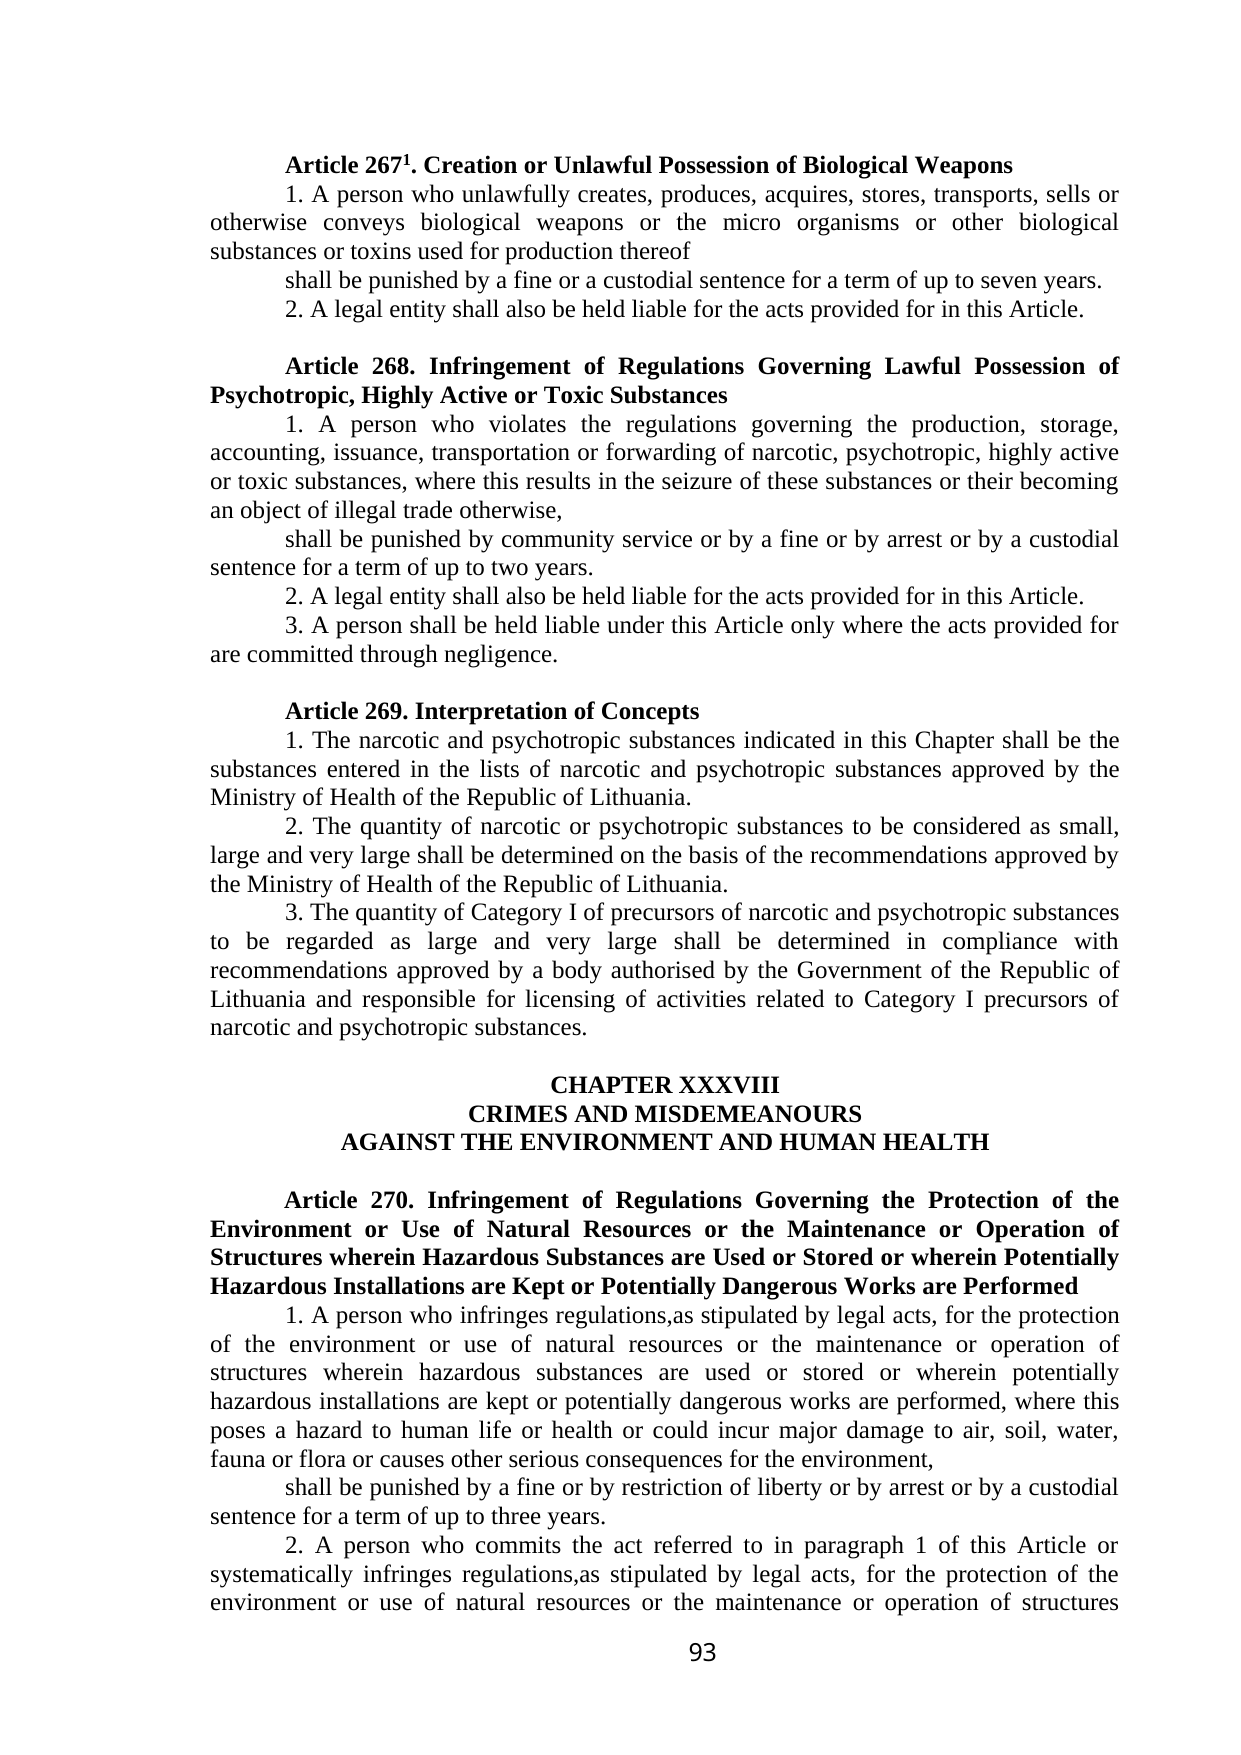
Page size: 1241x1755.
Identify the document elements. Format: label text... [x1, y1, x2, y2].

text Article 268. Infringement of Regulations Governing Lawful Possession of Psychotropic, Highly Active or Toxic Substances [210, 351, 1120, 409]
text 2. A legal entity shall also be held liable for the acts provided for in this Article. [210, 294, 1120, 322]
text Article 2671. Creation or Unlawful Possession of Biological Weapons [210, 150, 1120, 179]
text 1. A person who unlawfully creates, produces, acquires, stores, transports, sells or otherwise conveys biological weapons or the micro organisms or other biological substances or toxins used for production thereof [210, 179, 1120, 265]
text 1. The narcotic and psychotropic substances indicated in this Chapter shall be the substances entered in the lists of narcotic and psychotropic substances approved by the Ministry of Health of the Republic of Lithuania. [210, 725, 1120, 811]
text Article 270. Infringement of Regulations Governing the Protection of the Environment or Use of Natural Resources or the Maintenance or Operation of Structures wherein Hazardous Substances are Used or Stored or wherein Potentially Hazardous Installations are Kept or Potentially Dangerous Works are Performed [210, 1185, 1120, 1300]
subtitle CHAPTER XXXVIII [210, 1070, 1120, 1099]
text 2. The quantity of narcotic or psychotropic substances to be considered as small, large and very large shall be determined on the basis of the recommendations approved by the Ministry of Health of the Republic of Lithuania. [210, 811, 1120, 897]
text shall be punished by community service or by a fine or by arrest or by a custodial sentence for a term of up to two years. [210, 524, 1120, 581]
text CRIMES AND MISDEMEANOURS AGAINST THE ENVIRONMENT AND HUMAN HEALTH [210, 1099, 1120, 1156]
text 2. A legal entity shall also be held liable for the acts provided for in this Article. [210, 581, 1120, 610]
text shall be punished by a fine or by restriction of liberty or by arrest or by a custodial sentence for a term of up to three years. [210, 1472, 1120, 1530]
text Article 269. Interpretation of Concepts [210, 696, 1120, 725]
text 3. A person shall be held liable under this Article only where the acts provided for are committed through negligence. [210, 610, 1120, 667]
text 3. The quantity of Category I of precursors of narcotic and psychotropic substances to be regarded as large and very large shall be determined in compliance with recommendations approved by a body authorised by the Government of the Republic of Lithuania and responsible for licensing of activities related to Category I precursors of narcotic and psychotropic substances. [210, 897, 1120, 1041]
text 1. A person who infringes regulations,as stipulated by legal acts, for the protection of the environment or use of natural resources or the maintenance or operation of structures wherein hazardous substances are used or stored or wherein potentially hazardous installations are kept or potentially dangerous works are performed, where this poses a hazard to human life or health or could incur major damage to air, soil, water, fauna or flora or causes other serious consequences for the environment, [210, 1300, 1120, 1472]
text shall be punished by a fine or a custodial sentence for a term of up to seven years. [210, 265, 1120, 294]
text 1. A person who violates the regulations governing the production, storage, accounting, issuance, transportation or forwarding of narcotic, psychotropic, highly active or toxic substances, where this results in the seizure of these substances or their becoming an object of illegal trade otherwise, [210, 409, 1120, 524]
text 2. A person who commits the act referred to in paragraph 1 of this Article or systematically infringes regulations,as stipulated by legal acts, for the protection of the environment or use of natural resources or the maintenance or operation of structures [210, 1530, 1120, 1616]
